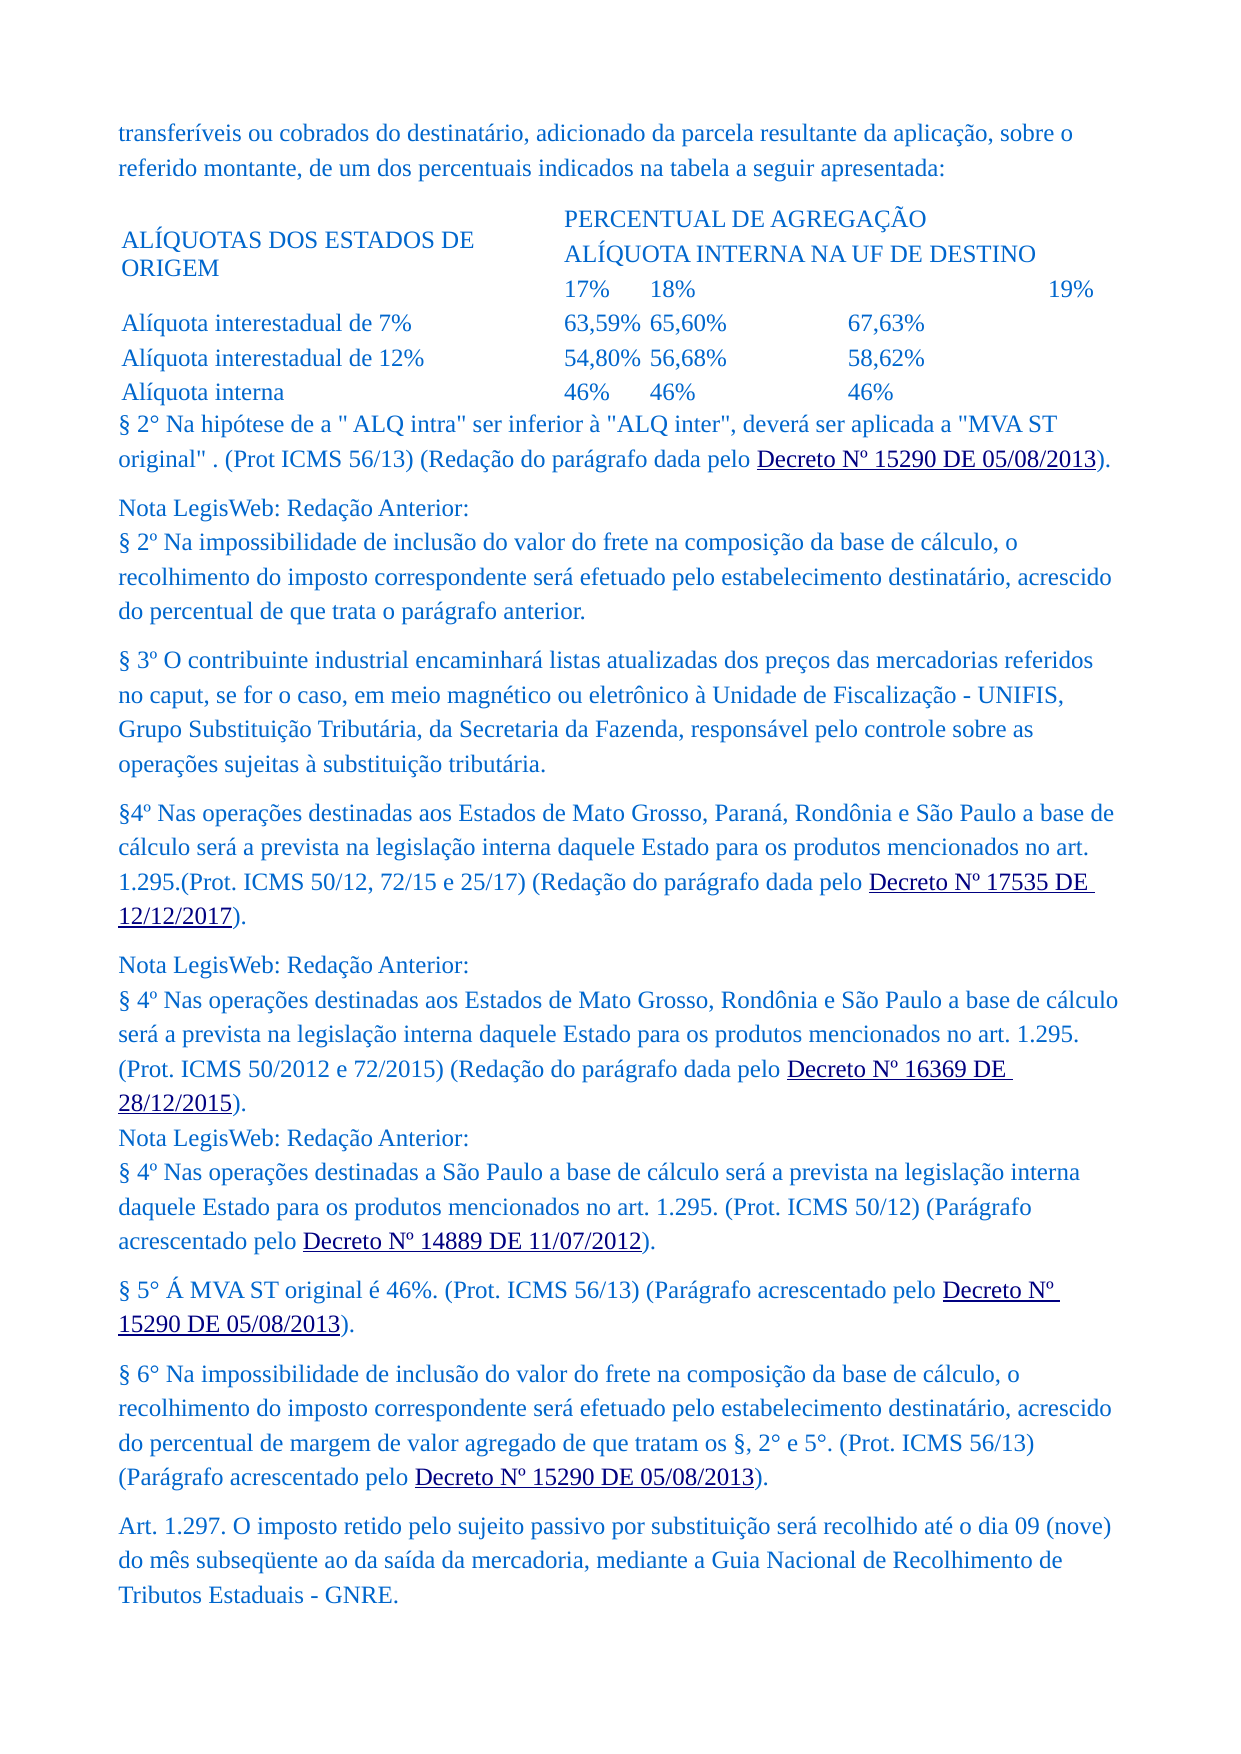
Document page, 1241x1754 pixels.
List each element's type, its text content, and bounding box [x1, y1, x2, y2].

text Nota LegisWeb: Redação Anterior: § 4º Nas operações destinadas aos Estados de Mato Grosso, Rondônia e São Paulo a base de cálculo será a prevista na legislação interna daquele Estado para os produtos mencionados no art. 1.295. (Prot. ICMS 50/2012 e 72/2015) (Redação do parágrafo dada pelo Decreto Nº 16369 DE 28/12/2015). [118, 950, 1122, 1117]
table_cell Alíquota interestadual de 7% [118, 305, 561, 340]
table_cell [1106, 271, 1122, 305]
table_cell 54,80% [561, 340, 647, 374]
table_cell 56,68% [647, 340, 845, 374]
table_header PERCENTUAL DE AGREGAÇÃO [561, 202, 1042, 236]
text Nota LegisWeb: Redação Anterior: § 4º Nas operações destinadas a São Paulo a base de cálculo será a prevista na legislação interna daquele Estado para os produtos mencionados no art. 1.295. (Prot. ICMS 50/12) (Parágrafo acrescentado pelo Decreto Nº 14889 DE 11/07/2012). [118, 1123, 1122, 1255]
table_cell 17% [561, 271, 647, 305]
table_header [1043, 202, 1106, 236]
table_cell 46% [845, 375, 1042, 409]
table_cell 19% [1045, 271, 1106, 305]
text § 2° Na hipótese de a " ALQ intra" ser inferior à "ALQ inter", deverá ser aplicada a "MVA ST original" . (Prot ICMS 56/13) (Redação do parágrafo dada pelo Decreto Nº 15290 DE 05/08/2013). [118, 409, 1122, 472]
table_cell [1043, 340, 1122, 374]
table_cell [1043, 305, 1122, 340]
table_cell 65,60% [647, 305, 845, 340]
table_cell [1106, 236, 1122, 271]
text transferíveis ou cobrados do destinatário, adicionado da parcela resultante da aplicação, sobre o referido montante, de um dos percentuais indicados na tabela a seguir apresentada: [118, 118, 1122, 181]
text Art. 1.297. O imposto retido pelo sujeito passivo por substituição será recolhido até o dia 09 (nove) do mês subseqüente ao da saída da mercadoria, mediante a Guia Nacional de Recolhimento de Tributos Estaduais - GNRE. [118, 1511, 1122, 1609]
text Nota LegisWeb: Redação Anterior: § 2º Na impossibilidade de inclusão do valor do frete na composição da base de cálculo, o recolhimento do imposto correspondente será efetuado pelo estabelecimento destinatário, acrescido do percentual de que trata o parágrafo anterior. [118, 493, 1122, 625]
table_cell ALÍQUOTA INTERNA NA UF DE DESTINO [561, 236, 1106, 271]
text § 3º O contribuinte industrial encaminhará listas atualizadas dos preços das mercadorias referidos no caput, se for o caso, em meio magnético ou eletrônico à Unidade de Fiscalização - UNIFIS, Grupo Substituição Tributária, da Secretaria da Fazenda, responsável pelo controle sobre as operações sujeitas à substituição tributária. [118, 645, 1122, 777]
table_cell Alíquota interna [118, 375, 561, 409]
table_cell [1043, 375, 1122, 409]
table_header [1106, 202, 1122, 236]
text §4º Nas operações destinadas aos Estados de Mato Grosso, Paraná, Rondônia e São Paulo a base de cálculo será a prevista na legislação interna daquele Estado para os produtos mencionados no art. 1.295.(Prot. ICMS 50/12, 72/15 e 25/17) (Redação do parágrafo dada pelo Decreto Nº 17535 DE 12/12/2017). [118, 798, 1122, 930]
text § 5° Á MVA ST original é 46%. (Prot. ICMS 56/13) (Parágrafo acrescentado pelo Decreto Nº 15290 DE 05/08/2013). [118, 1275, 1122, 1338]
table_header ALÍQUOTAS DOS ESTADOS DE ORIGEM [118, 202, 561, 305]
table_cell 67,63% [845, 305, 1042, 340]
table_cell 18% [647, 271, 1045, 305]
table_cell Alíquota interestadual de 12% [118, 340, 561, 374]
text § 6° Na impossibilidade de inclusão do valor do frete na composição da base de cálculo, o recolhimento do imposto correspondente será efetuado pelo estabelecimento destinatário, acrescido do percentual de margem de valor agregado de que tratam os §, 2° e 5°. (Prot. ICMS 56/13) (Parágrafo acrescentado pelo Decreto Nº 15290 DE 05/08/2013). [118, 1359, 1122, 1491]
table_cell 46% [561, 375, 647, 409]
table_cell 63,59% [561, 305, 647, 340]
table_cell 58,62% [845, 340, 1042, 374]
table_cell 46% [647, 375, 845, 409]
